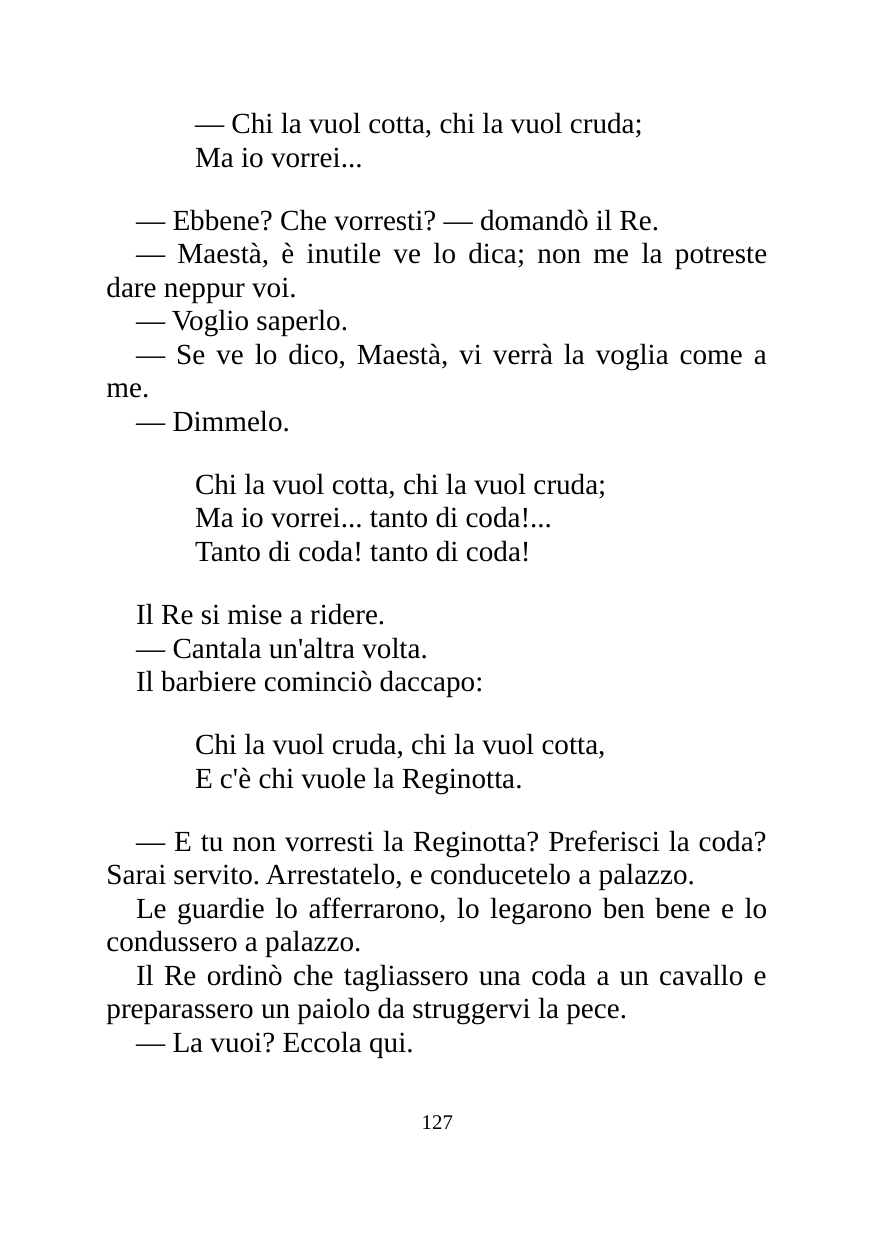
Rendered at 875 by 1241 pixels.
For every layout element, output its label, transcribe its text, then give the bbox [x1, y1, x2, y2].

text — Se ve lo dico, Maestà, vi verrà la voglia come a me. [106, 337, 768, 404]
text — E tu non vorresti la Reginotta? Preferisci la coda? Sarai servito. Arrestatelo, e conducetelo a palazzo. [106, 824, 768, 891]
text — Dimmelo. [106, 404, 768, 438]
text Il Re si mise a ridere. [106, 597, 768, 631]
text Chi la vuol cruda, chi la vuol cotta, E c'è chi vuole la Reginotta. [195, 727, 768, 794]
text — Cantala un'altra volta. [106, 631, 768, 664]
text Il Re ordinò che tagliassero una coda a un cavallo e preparassero un paiolo da struggervi la pece. [106, 958, 768, 1025]
text Chi la vuol cotta, chi la vuol cruda; Ma io vorrei... tanto di coda!... Tanto di coda! tanto di coda! [195, 467, 768, 568]
text Il barbiere cominciò daccapo: [106, 664, 768, 698]
text — La vuoi? Eccola qui. [106, 1025, 768, 1059]
text — Chi la vuol cotta, chi la vuol cruda; Ma io vorrei... [195, 106, 768, 173]
text Le guardie lo afferrarono, lo legarono ben bene e lo condussero a palazzo. [106, 891, 768, 958]
text — Maestà, è inutile ve lo dica; non me la potreste dare neppur voi. [106, 236, 768, 303]
text — Ebbene? Che vorresti? — domandò il Re. [106, 203, 768, 236]
text — Voglio saperlo. [106, 303, 768, 337]
